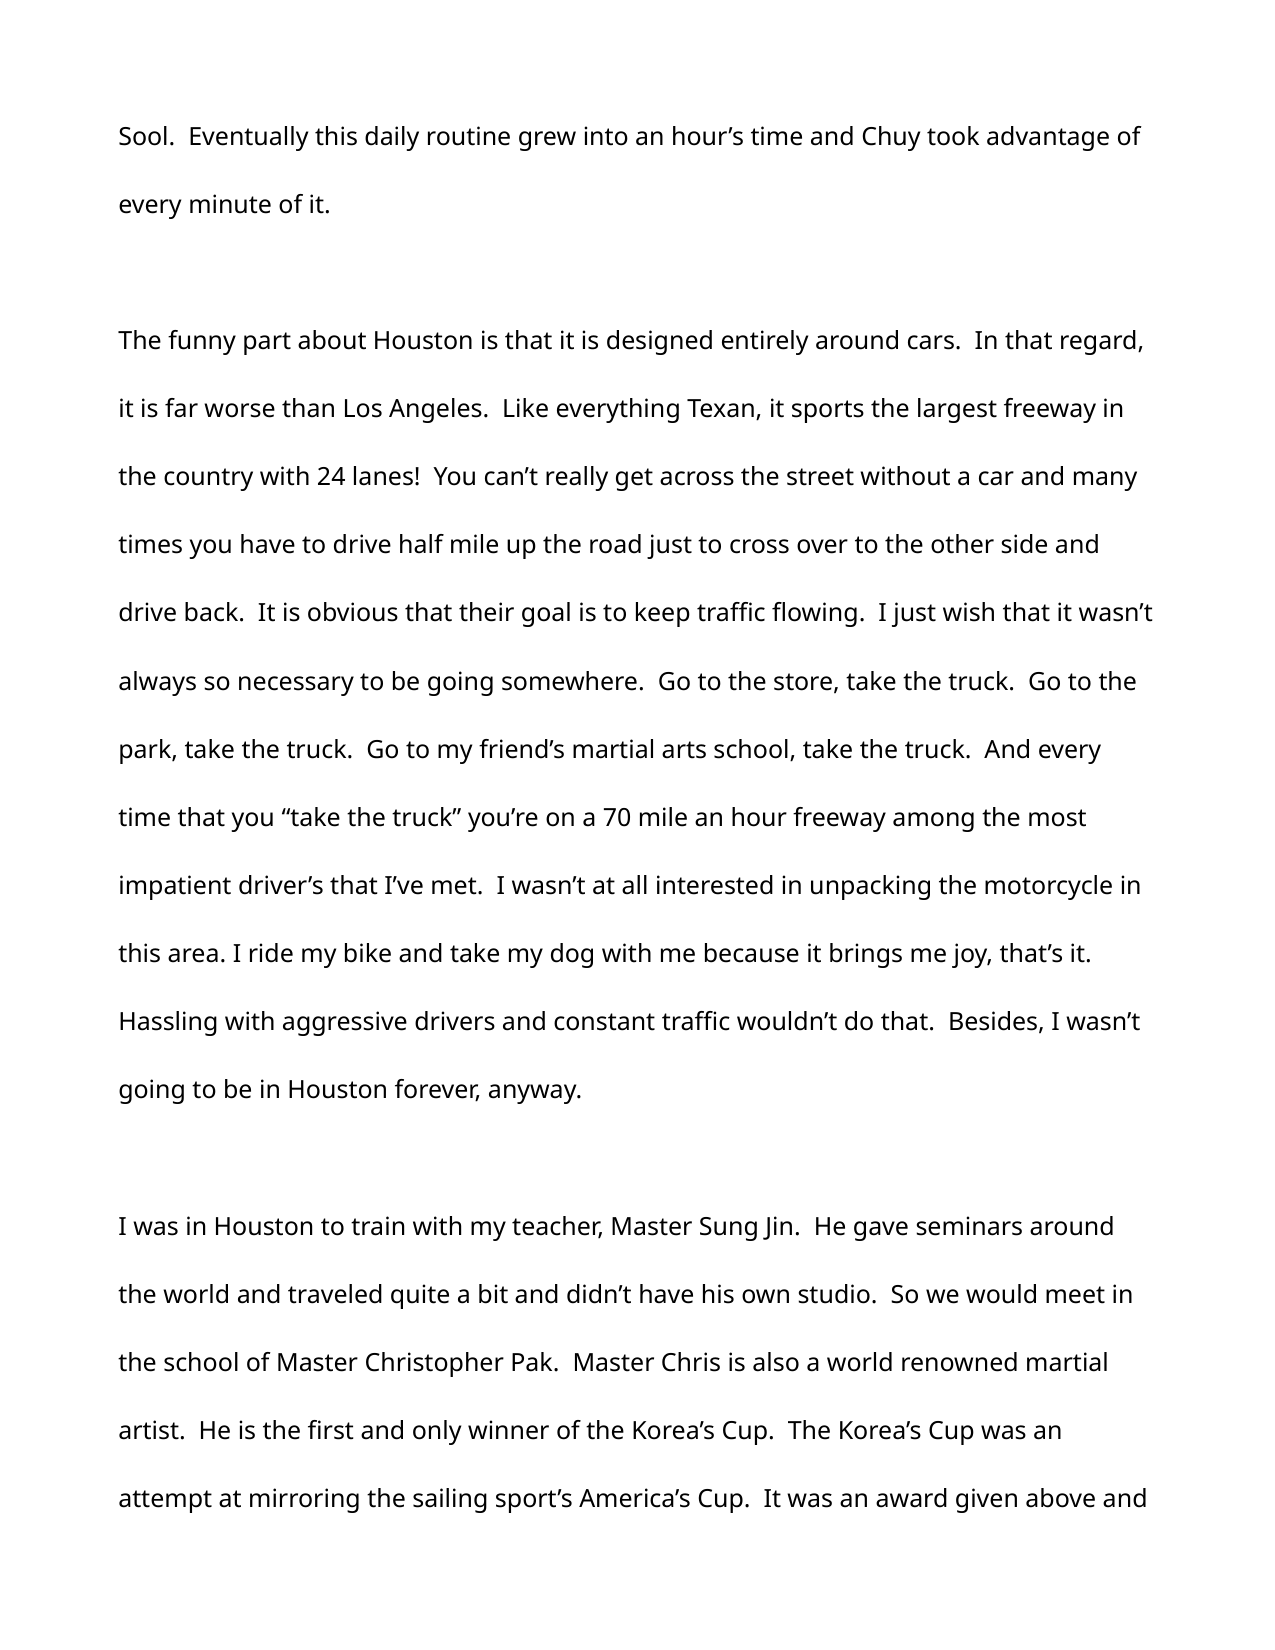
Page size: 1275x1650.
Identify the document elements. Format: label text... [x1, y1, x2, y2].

text Sool. Eventually this daily routine grew into an hour’s time and Chuy took advantage of every minute of it. [118, 118, 1157, 220]
text The funny part about Houston is that it is designed entirely around cars. In that regard, it is far worse than Los Angeles. Like everything Texan, it sports the largest freeway in the country with 24 lanes! You can’t really get across the street without a car and many times you have to drive half mile up the road just to cross over to the other side and drive back. It is obvious that their goal is to keep traffic flowing. I just wish that it wasn’t always so necessary to be going somewhere. Go to the store, take the truck. Go to the park, take the truck. Go to my friend’s martial arts school, take the truck. And every time that you “take the truck” you’re on a 70 mile an hour freeway among the most impatient driver’s that I’ve met. I wasn’t at all interested in unpacking the motorcycle in this area. I ride my bike and take my dog with me because it brings me joy, that’s it. Hassling with aggressive drivers and constant traffic wouldn’t do that. Besides, I wasn’t going to be in Houston forever, anyway. [118, 322, 1157, 1106]
text I was in Houston to train with my teacher, Master Sung Jin. He gave seminars around the world and traveled quite a bit and didn’t have his own studio. So we would meet in the school of Master Christopher Pak. Master Chris is also a world renowned martial artist. He is the first and only winner of the Korea’s Cup. The Korea’s Cup was an attempt at mirroring the sailing sport’s America’s Cup. It was an award given above and [118, 1208, 1157, 1515]
